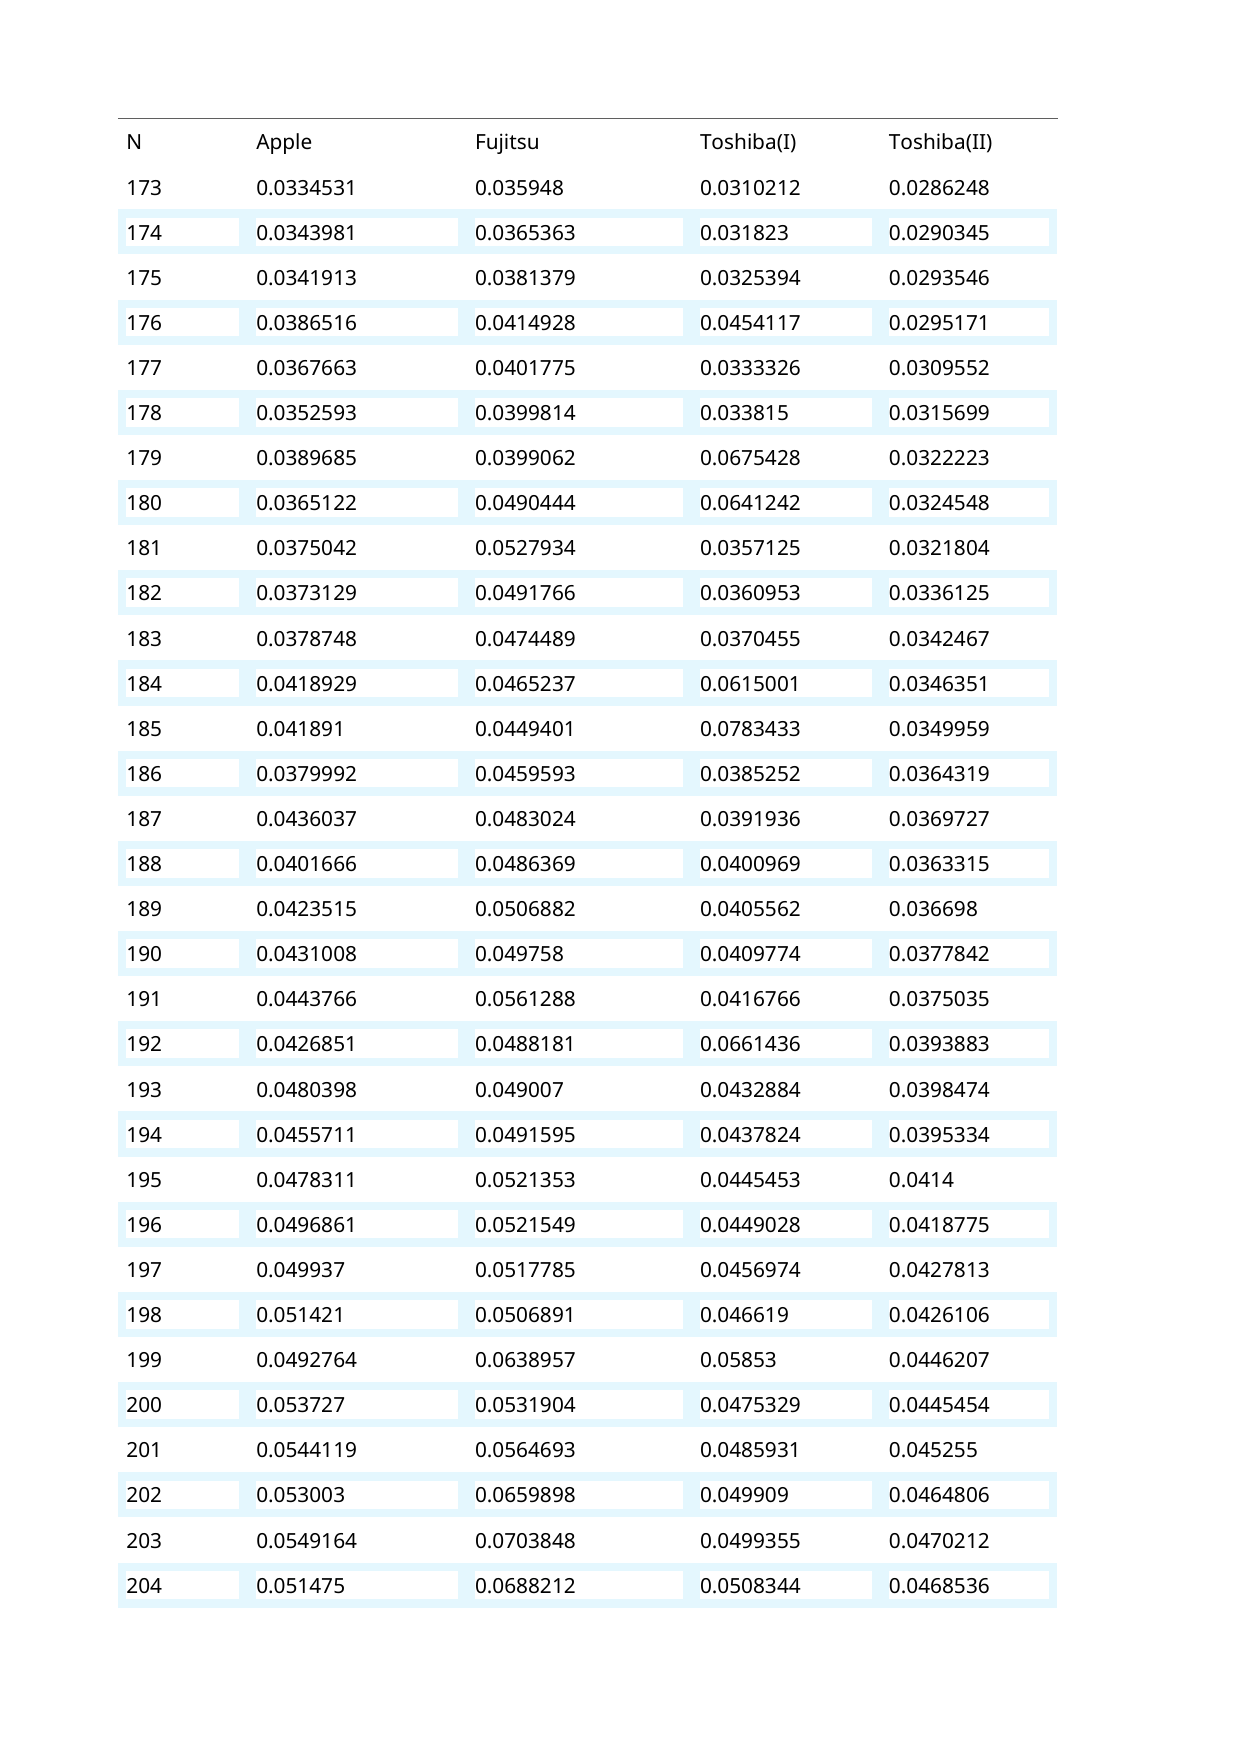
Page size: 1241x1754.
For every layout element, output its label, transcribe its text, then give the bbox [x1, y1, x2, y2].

table_cell 0.0309552 [880, 345, 1057, 390]
table_cell 0.0426851 [248, 1021, 466, 1066]
table_cell 0.0395334 [880, 1111, 1057, 1157]
table_cell 0.0480398 [248, 1066, 466, 1111]
table_cell 0.0456974 [691, 1247, 880, 1292]
table_cell 175 [118, 255, 248, 299]
table_cell 0.0360953 [691, 570, 880, 615]
table_cell 178 [118, 390, 248, 435]
table_cell 0.053727 [248, 1382, 466, 1427]
table_cell 0.0491766 [466, 570, 691, 615]
table_cell 0.0386516 [248, 300, 466, 345]
table_cell 0.0409774 [691, 931, 880, 976]
table_cell 188 [118, 841, 248, 886]
table_header Fujitsu [466, 119, 691, 164]
table_cell 200 [118, 1382, 248, 1427]
table_cell 0.0491595 [466, 1111, 691, 1157]
table_cell 201 [118, 1427, 248, 1472]
table_cell 0.0405562 [691, 886, 880, 931]
table_cell 0.0324548 [880, 480, 1057, 525]
table_header N [118, 119, 248, 164]
table_cell 0.031823 [691, 209, 880, 254]
table_cell 184 [118, 660, 248, 706]
table_cell 0.0363315 [880, 841, 1057, 886]
table_cell 0.035948 [466, 164, 691, 209]
table_cell 0.0401775 [466, 345, 691, 390]
table_cell 0.0379992 [248, 751, 466, 796]
table_cell 173 [118, 164, 248, 209]
table_cell 0.0352593 [248, 390, 466, 435]
table_cell 0.05853 [691, 1337, 880, 1382]
table_cell 0.0432884 [691, 1066, 880, 1111]
table_cell 0.0615001 [691, 660, 880, 706]
table_cell 0.051421 [248, 1292, 466, 1337]
table_cell 196 [118, 1202, 248, 1247]
table_cell 0.0459593 [466, 751, 691, 796]
table_cell 0.0445453 [691, 1157, 880, 1202]
table_cell 0.0436037 [248, 796, 466, 841]
table_cell 0.0365363 [466, 209, 691, 254]
table_cell 0.0783433 [691, 706, 880, 751]
table_cell 0.0445454 [880, 1382, 1057, 1427]
table_cell 0.0521353 [466, 1157, 691, 1202]
table_cell 0.0367663 [248, 345, 466, 390]
table_cell 0.0321804 [880, 525, 1057, 570]
table_cell 0.0470212 [880, 1518, 1057, 1562]
table_cell 176 [118, 300, 248, 345]
table_header Toshiba(I) [691, 119, 880, 164]
table_cell 0.0393883 [880, 1021, 1057, 1066]
table_cell 0.0364319 [880, 751, 1057, 796]
table_cell 198 [118, 1292, 248, 1337]
table_cell 0.0375035 [880, 976, 1057, 1021]
table_cell 0.0427813 [880, 1247, 1057, 1292]
table_cell 0.0431008 [248, 931, 466, 976]
table_cell 0.041891 [248, 706, 466, 751]
table_cell 0.0508344 [691, 1563, 880, 1608]
table_cell 0.0468536 [880, 1563, 1057, 1608]
table_cell 0.0334531 [248, 164, 466, 209]
table_cell 0.0400969 [691, 841, 880, 886]
table_cell 180 [118, 480, 248, 525]
table_cell 0.0638957 [466, 1337, 691, 1382]
table_cell 0.0336125 [880, 570, 1057, 615]
table_cell 0.0455711 [248, 1111, 466, 1157]
table_cell 189 [118, 886, 248, 931]
table_cell 0.0426106 [880, 1292, 1057, 1337]
table_cell 0.0349959 [880, 706, 1057, 751]
table_cell 0.0377842 [880, 931, 1057, 976]
table_cell 0.0286248 [880, 164, 1057, 209]
table_cell 0.0688212 [466, 1563, 691, 1608]
table_cell 191 [118, 976, 248, 1021]
table_cell 0.0443766 [248, 976, 466, 1021]
table_cell 0.0418929 [248, 660, 466, 706]
table_cell 0.045255 [880, 1427, 1057, 1472]
table_header Apple [248, 119, 466, 164]
table_cell 0.0315699 [880, 390, 1057, 435]
table_cell 0.0561288 [466, 976, 691, 1021]
table_cell 0.0496861 [248, 1202, 466, 1247]
table_cell 0.046619 [691, 1292, 880, 1337]
table_cell 0.049937 [248, 1247, 466, 1292]
table_cell 0.0385252 [691, 751, 880, 796]
table_cell 0.0414 [880, 1157, 1057, 1202]
table_cell 203 [118, 1518, 248, 1562]
table_cell 0.0346351 [880, 660, 1057, 706]
table_cell 0.0342467 [880, 615, 1057, 660]
table_cell 186 [118, 751, 248, 796]
table_cell 0.0414928 [466, 300, 691, 345]
table_cell 199 [118, 1337, 248, 1382]
table_cell 0.049909 [691, 1472, 880, 1517]
table_cell 0.0437824 [691, 1111, 880, 1157]
table_cell 0.0370455 [691, 615, 880, 660]
table_cell 0.0464806 [880, 1472, 1057, 1517]
table_cell 0.0506882 [466, 886, 691, 931]
table_cell 0.0506891 [466, 1292, 691, 1337]
table_cell 0.0531904 [466, 1382, 691, 1427]
table_cell 0.0333326 [691, 345, 880, 390]
table_cell 0.0373129 [248, 570, 466, 615]
table_cell 0.0401666 [248, 841, 466, 886]
table_cell 192 [118, 1021, 248, 1066]
table_cell 0.0391936 [691, 796, 880, 841]
table_cell 0.036698 [880, 886, 1057, 931]
table_cell 0.0485931 [691, 1427, 880, 1472]
table_cell 182 [118, 570, 248, 615]
table_cell 0.0398474 [880, 1066, 1057, 1111]
table_cell 0.0378748 [248, 615, 466, 660]
table_header Toshiba(II) [880, 119, 1057, 164]
table_cell 0.0544119 [248, 1427, 466, 1472]
table_cell 0.0641242 [691, 480, 880, 525]
table_cell 202 [118, 1472, 248, 1517]
table_cell 0.0475329 [691, 1382, 880, 1427]
table_cell 0.0343981 [248, 209, 466, 254]
table_cell 0.033815 [691, 390, 880, 435]
table_cell 193 [118, 1066, 248, 1111]
table_cell 194 [118, 1111, 248, 1157]
table_cell 177 [118, 345, 248, 390]
table_cell 0.0474489 [466, 615, 691, 660]
table_cell 0.0290345 [880, 209, 1057, 254]
table_cell 0.0703848 [466, 1518, 691, 1562]
table_cell 0.0365122 [248, 480, 466, 525]
table_cell 0.0549164 [248, 1518, 466, 1562]
table_cell 187 [118, 796, 248, 841]
table_cell 0.0369727 [880, 796, 1057, 841]
table_cell 0.0486369 [466, 841, 691, 886]
table_cell 0.0454117 [691, 300, 880, 345]
table_cell 0.0488181 [466, 1021, 691, 1066]
table_cell 195 [118, 1157, 248, 1202]
table_cell 0.0564693 [466, 1427, 691, 1472]
table_cell 0.0389685 [248, 435, 466, 480]
table_cell 185 [118, 706, 248, 751]
table_cell 0.0375042 [248, 525, 466, 570]
table_cell 0.0490444 [466, 480, 691, 525]
table_cell 0.0399814 [466, 390, 691, 435]
table_cell 0.0325394 [691, 255, 880, 299]
table_cell 0.0478311 [248, 1157, 466, 1202]
table_cell 0.0357125 [691, 525, 880, 570]
table_cell 0.053003 [248, 1472, 466, 1517]
table_cell 0.0499355 [691, 1518, 880, 1562]
table_cell 0.0661436 [691, 1021, 880, 1066]
table_cell 0.0659898 [466, 1472, 691, 1517]
table_cell 0.0521549 [466, 1202, 691, 1247]
table_cell 0.0449028 [691, 1202, 880, 1247]
table_cell 181 [118, 525, 248, 570]
table_cell 183 [118, 615, 248, 660]
table_cell 179 [118, 435, 248, 480]
table_cell 204 [118, 1563, 248, 1608]
table_cell 0.0446207 [880, 1337, 1057, 1382]
table_cell 0.0483024 [466, 796, 691, 841]
table_cell 0.0423515 [248, 886, 466, 931]
table_cell 197 [118, 1247, 248, 1292]
table_cell 0.049007 [466, 1066, 691, 1111]
table_cell 174 [118, 209, 248, 254]
table_cell 0.0399062 [466, 435, 691, 480]
table_cell 0.0341913 [248, 255, 466, 299]
table_cell 0.0675428 [691, 435, 880, 480]
table_cell 0.0418775 [880, 1202, 1057, 1247]
table_cell 0.0322223 [880, 435, 1057, 480]
table_cell 0.0527934 [466, 525, 691, 570]
table_cell 0.0416766 [691, 976, 880, 1021]
table_cell 0.0517785 [466, 1247, 691, 1292]
table_cell 0.0449401 [466, 706, 691, 751]
table_cell 0.0295171 [880, 300, 1057, 345]
table_cell 0.0492764 [248, 1337, 466, 1382]
table_cell 0.049758 [466, 931, 691, 976]
table_cell 0.051475 [248, 1563, 466, 1608]
table_cell 0.0293546 [880, 255, 1057, 299]
table_cell 0.0381379 [466, 255, 691, 299]
table_cell 190 [118, 931, 248, 976]
table_cell 0.0465237 [466, 660, 691, 706]
table_cell 0.0310212 [691, 164, 880, 209]
